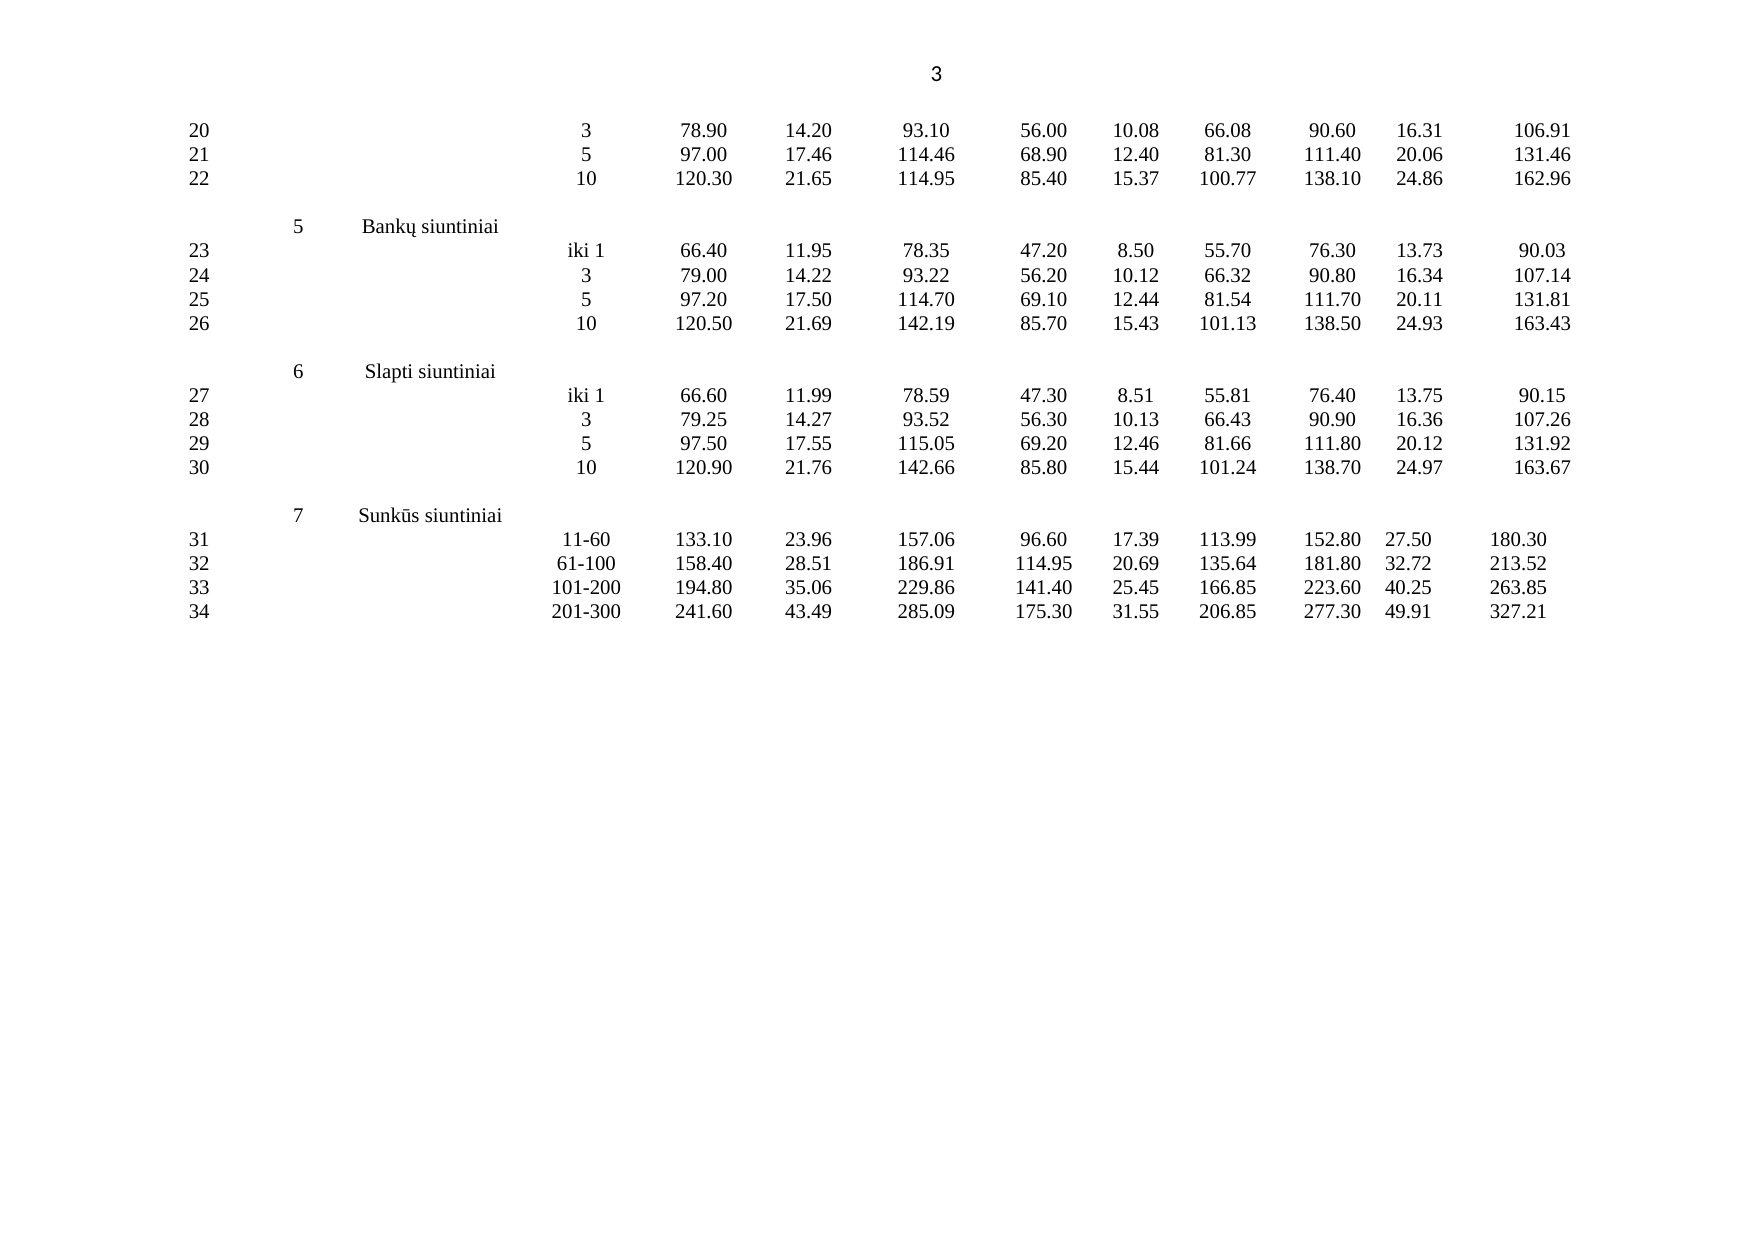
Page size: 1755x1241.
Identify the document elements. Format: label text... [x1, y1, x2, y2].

table_cell 56.20 [991, 263, 1096, 287]
table_cell [1096, 190, 1175, 214]
table_cell [177, 479, 257, 503]
table_cell 97.20 [651, 287, 756, 311]
table_cell [339, 527, 521, 551]
table_cell [651, 503, 756, 527]
table_cell 81.66 [1175, 431, 1280, 455]
table_cell 16.31 [1385, 118, 1489, 142]
table_cell 6 [257, 359, 339, 383]
table_cell [257, 166, 339, 190]
table_cell 138.70 [1280, 455, 1385, 479]
table_cell 8.51 [1096, 383, 1175, 407]
table_cell [1175, 214, 1280, 238]
table_cell [1280, 359, 1385, 383]
table_cell 79.25 [651, 407, 756, 431]
table_cell 12.44 [1096, 287, 1175, 311]
table_cell 66.43 [1175, 407, 1280, 431]
table_cell 20.06 [1385, 142, 1489, 166]
table_cell 93.52 [861, 407, 991, 431]
table_cell 76.30 [1280, 239, 1385, 262]
table_cell 11.95 [756, 239, 861, 262]
table_cell [1385, 503, 1489, 527]
table_cell 31.55 [1096, 599, 1175, 623]
table_cell 163.43 [1490, 311, 1595, 335]
table_cell 13.73 [1385, 239, 1489, 262]
table_cell [1490, 479, 1595, 503]
table_cell [861, 503, 991, 527]
table_cell [339, 263, 521, 287]
table_cell [177, 335, 257, 359]
table_cell 201-300 [521, 599, 651, 623]
table_cell 78.59 [861, 383, 991, 407]
table_cell 10.13 [1096, 407, 1175, 431]
table_cell 21.76 [756, 455, 861, 479]
table_cell [257, 455, 339, 479]
table_cell Bankų siuntiniai [339, 214, 521, 238]
table_cell 107.26 [1490, 407, 1595, 431]
table_cell [257, 383, 339, 407]
table_cell 114.95 [861, 166, 991, 190]
table_cell [861, 335, 991, 359]
table_cell [1096, 214, 1175, 238]
table_cell 17.46 [756, 142, 861, 166]
table_cell [257, 311, 339, 335]
table_cell [1385, 190, 1489, 214]
table_cell [339, 455, 521, 479]
table_cell 107.14 [1490, 263, 1595, 287]
table_cell [257, 551, 339, 575]
table_cell 66.08 [1175, 118, 1280, 142]
table_cell [1490, 214, 1595, 238]
table_cell 79.00 [651, 263, 756, 287]
table_cell 223.60 [1280, 575, 1385, 599]
table_cell 56.00 [991, 118, 1096, 142]
table_cell 21.65 [756, 166, 861, 190]
table_cell 26 [177, 311, 257, 335]
table_cell [1280, 335, 1385, 359]
table_cell [991, 503, 1096, 527]
table_cell 20 [177, 118, 257, 142]
table_cell [1175, 479, 1280, 503]
table_cell [257, 479, 339, 503]
table_cell [756, 503, 861, 527]
table_cell 120.50 [651, 311, 756, 335]
table_cell [1280, 214, 1385, 238]
table_cell [861, 190, 991, 214]
table_cell [521, 503, 651, 527]
table_cell [1385, 359, 1489, 383]
table_cell 10 [521, 455, 651, 479]
table_cell 97.00 [651, 142, 756, 166]
table_cell [257, 575, 339, 599]
table_cell 5 [521, 287, 651, 311]
table_cell 241.60 [651, 599, 756, 623]
table_cell 166.85 [1175, 575, 1280, 599]
table_cell [257, 263, 339, 287]
table_cell [521, 335, 651, 359]
table_cell 111.70 [1280, 287, 1385, 311]
table_cell 186.91 [861, 551, 991, 575]
table_cell [1385, 479, 1489, 503]
table_cell [991, 190, 1096, 214]
table_cell [1385, 335, 1489, 359]
table_cell 90.60 [1280, 118, 1385, 142]
table_cell 81.54 [1175, 287, 1280, 311]
table_cell 141.40 [991, 575, 1096, 599]
table_cell 25.45 [1096, 575, 1175, 599]
table_cell [257, 431, 339, 455]
table_cell [339, 479, 521, 503]
table_cell 5 [521, 431, 651, 455]
table_cell 30 [177, 455, 257, 479]
table_cell 120.90 [651, 455, 756, 479]
table_cell 10 [521, 311, 651, 335]
table_cell [861, 359, 991, 383]
table_cell [1175, 190, 1280, 214]
table_cell 152.80 [1280, 527, 1385, 551]
table_cell [339, 431, 521, 455]
table_cell 7 [257, 503, 339, 527]
table_cell 100.77 [1175, 166, 1280, 190]
table_cell [651, 190, 756, 214]
table_cell 66.60 [651, 383, 756, 407]
table_cell [1490, 359, 1595, 383]
table_cell 81.30 [1175, 142, 1280, 166]
table_cell [339, 190, 521, 214]
table_cell [756, 479, 861, 503]
table_cell 114.70 [861, 287, 991, 311]
table_cell 27 [177, 383, 257, 407]
table_cell 15.37 [1096, 166, 1175, 190]
table_cell [1096, 335, 1175, 359]
table_cell 17.50 [756, 287, 861, 311]
table_cell 12.40 [1096, 142, 1175, 166]
table_cell Slapti siuntiniai [339, 359, 521, 383]
table_cell [257, 407, 339, 431]
table_cell 135.64 [1175, 551, 1280, 575]
table_cell 285.09 [861, 599, 991, 623]
table_cell [651, 359, 756, 383]
table_cell 13.75 [1385, 383, 1489, 407]
table_cell 24.97 [1385, 455, 1489, 479]
table_cell 106.91 [1490, 118, 1595, 142]
table_cell 138.10 [1280, 166, 1385, 190]
table_cell 47.30 [991, 383, 1096, 407]
table_cell 14.20 [756, 118, 861, 142]
table_cell [991, 214, 1096, 238]
table_cell 69.10 [991, 287, 1096, 311]
table_cell [1385, 214, 1489, 238]
table_cell 206.85 [1175, 599, 1280, 623]
table_cell [1096, 359, 1175, 383]
table_cell 157.06 [861, 527, 991, 551]
table_cell 16.36 [1385, 407, 1489, 431]
table_cell 111.40 [1280, 142, 1385, 166]
table_cell 10.12 [1096, 263, 1175, 287]
table_cell [339, 575, 521, 599]
table_cell [257, 118, 339, 142]
table_cell 68.90 [991, 142, 1096, 166]
table_cell [861, 479, 991, 503]
table_cell 66.32 [1175, 263, 1280, 287]
table_cell 10 [521, 166, 651, 190]
table_cell 11.99 [756, 383, 861, 407]
table_cell 21 [177, 142, 257, 166]
table_cell [339, 239, 521, 262]
table_cell 66.40 [651, 239, 756, 262]
table_cell 131.92 [1490, 431, 1595, 455]
table_cell 131.81 [1490, 287, 1595, 311]
table_cell [651, 479, 756, 503]
table_cell 180.30 [1490, 527, 1595, 551]
table_cell 28 [177, 407, 257, 431]
table_cell 78.90 [651, 118, 756, 142]
table_cell 3 [521, 263, 651, 287]
table_cell 277.30 [1280, 599, 1385, 623]
table_cell 55.70 [1175, 239, 1280, 262]
table_cell [257, 190, 339, 214]
table_cell [1280, 479, 1385, 503]
table_cell 327.21 [1490, 599, 1595, 623]
table_cell [1490, 503, 1595, 527]
table_cell 114.46 [861, 142, 991, 166]
table_cell 56.30 [991, 407, 1096, 431]
table_cell iki 1 [521, 383, 651, 407]
table_cell [257, 239, 339, 262]
table_cell [257, 287, 339, 311]
table_cell [991, 335, 1096, 359]
table_cell 61-100 [521, 551, 651, 575]
table_cell 90.03 [1490, 239, 1595, 262]
table_cell 85.40 [991, 166, 1096, 190]
table_cell 163.67 [1490, 455, 1595, 479]
table_cell 10.08 [1096, 118, 1175, 142]
table_cell 20.11 [1385, 287, 1489, 311]
table_cell 93.10 [861, 118, 991, 142]
table_cell [521, 214, 651, 238]
table_cell 96.60 [991, 527, 1096, 551]
table_cell [1280, 190, 1385, 214]
table_cell 14.27 [756, 407, 861, 431]
table_cell 11-60 [521, 527, 651, 551]
table_cell 229.86 [861, 575, 991, 599]
table_cell [339, 166, 521, 190]
table_cell 142.19 [861, 311, 991, 335]
table_cell 76.40 [1280, 383, 1385, 407]
table_cell 34 [177, 599, 257, 623]
table_cell 181.80 [1280, 551, 1385, 575]
table_cell [339, 551, 521, 575]
table_cell [177, 190, 257, 214]
table_cell [861, 214, 991, 238]
table_cell [991, 479, 1096, 503]
table_cell 20.69 [1096, 551, 1175, 575]
table_cell 111.80 [1280, 431, 1385, 455]
table_cell 131.46 [1490, 142, 1595, 166]
table_cell [1490, 335, 1595, 359]
table_cell [339, 287, 521, 311]
table_cell 5 [521, 142, 651, 166]
table_cell 49.91 [1385, 599, 1489, 623]
table_cell [257, 142, 339, 166]
table_cell 101-200 [521, 575, 651, 599]
table_cell Sunkūs siuntiniai [339, 503, 521, 527]
table_cell 85.80 [991, 455, 1096, 479]
table_cell 33 [177, 575, 257, 599]
table_cell 32.72 [1385, 551, 1489, 575]
table_cell [756, 359, 861, 383]
table_cell 16.34 [1385, 263, 1489, 287]
table_cell [1175, 335, 1280, 359]
table_cell 40.25 [1385, 575, 1489, 599]
table_cell 90.15 [1490, 383, 1595, 407]
table_cell 27.50 [1385, 527, 1489, 551]
table_cell 263.85 [1490, 575, 1595, 599]
table_cell 90.80 [1280, 263, 1385, 287]
table_cell 32 [177, 551, 257, 575]
table_cell 14.22 [756, 263, 861, 287]
table_cell [1175, 359, 1280, 383]
table_cell [339, 311, 521, 335]
table_cell 35.06 [756, 575, 861, 599]
table_cell [177, 503, 257, 527]
table_cell [1096, 479, 1175, 503]
table_cell [756, 190, 861, 214]
table_cell [177, 359, 257, 383]
table_cell 20.12 [1385, 431, 1489, 455]
table_cell [1490, 190, 1595, 214]
table_cell [339, 383, 521, 407]
table_cell [1096, 503, 1175, 527]
table_cell [339, 142, 521, 166]
table_cell 3 [521, 118, 651, 142]
table_cell 22 [177, 166, 257, 190]
table_cell [339, 407, 521, 431]
table_cell [651, 214, 756, 238]
table_cell [756, 335, 861, 359]
table_cell [991, 359, 1096, 383]
table_cell 93.22 [861, 263, 991, 287]
table_cell 213.52 [1490, 551, 1595, 575]
table_cell 175.30 [991, 599, 1096, 623]
table_cell 194.80 [651, 575, 756, 599]
table_cell [756, 214, 861, 238]
table_cell [177, 214, 257, 238]
table_cell [257, 527, 339, 551]
table_cell [521, 190, 651, 214]
table_cell 114.95 [991, 551, 1096, 575]
table_cell 55.81 [1175, 383, 1280, 407]
table_cell [339, 599, 521, 623]
table_cell 8.50 [1096, 239, 1175, 262]
table_cell 17.39 [1096, 527, 1175, 551]
table_cell 28.51 [756, 551, 861, 575]
table_cell [1175, 503, 1280, 527]
table_cell 97.50 [651, 431, 756, 455]
table_cell 113.99 [1175, 527, 1280, 551]
table_cell 101.13 [1175, 311, 1280, 335]
table_cell 69.20 [991, 431, 1096, 455]
table_cell 120.30 [651, 166, 756, 190]
table_cell 158.40 [651, 551, 756, 575]
table_cell 5 [257, 214, 339, 238]
table_cell 23.96 [756, 527, 861, 551]
table_cell 101.24 [1175, 455, 1280, 479]
table_cell 133.10 [651, 527, 756, 551]
table_cell [339, 335, 521, 359]
table_cell 43.49 [756, 599, 861, 623]
table_cell 15.43 [1096, 311, 1175, 335]
table_cell 12.46 [1096, 431, 1175, 455]
table_cell 85.70 [991, 311, 1096, 335]
table_cell 162.96 [1490, 166, 1595, 190]
table_cell 23 [177, 239, 257, 262]
table_cell 90.90 [1280, 407, 1385, 431]
table_cell 31 [177, 527, 257, 551]
table_cell 115.05 [861, 431, 991, 455]
table_cell [521, 479, 651, 503]
table_cell 78.35 [861, 239, 991, 262]
table_cell iki 1 [521, 239, 651, 262]
table_cell 21.69 [756, 311, 861, 335]
table_cell 15.44 [1096, 455, 1175, 479]
table_cell 47.20 [991, 239, 1096, 262]
table_cell [521, 359, 651, 383]
table_cell 24.93 [1385, 311, 1489, 335]
table_cell 29 [177, 431, 257, 455]
table_cell 24.86 [1385, 166, 1489, 190]
table_cell [257, 335, 339, 359]
table_cell 17.55 [756, 431, 861, 455]
table_cell [257, 599, 339, 623]
table_cell [1280, 503, 1385, 527]
table_cell 24 [177, 263, 257, 287]
table_cell 138.50 [1280, 311, 1385, 335]
table_cell 3 [521, 407, 651, 431]
table_cell [651, 335, 756, 359]
table_cell 25 [177, 287, 257, 311]
table_cell [339, 118, 521, 142]
table_cell 142.66 [861, 455, 991, 479]
